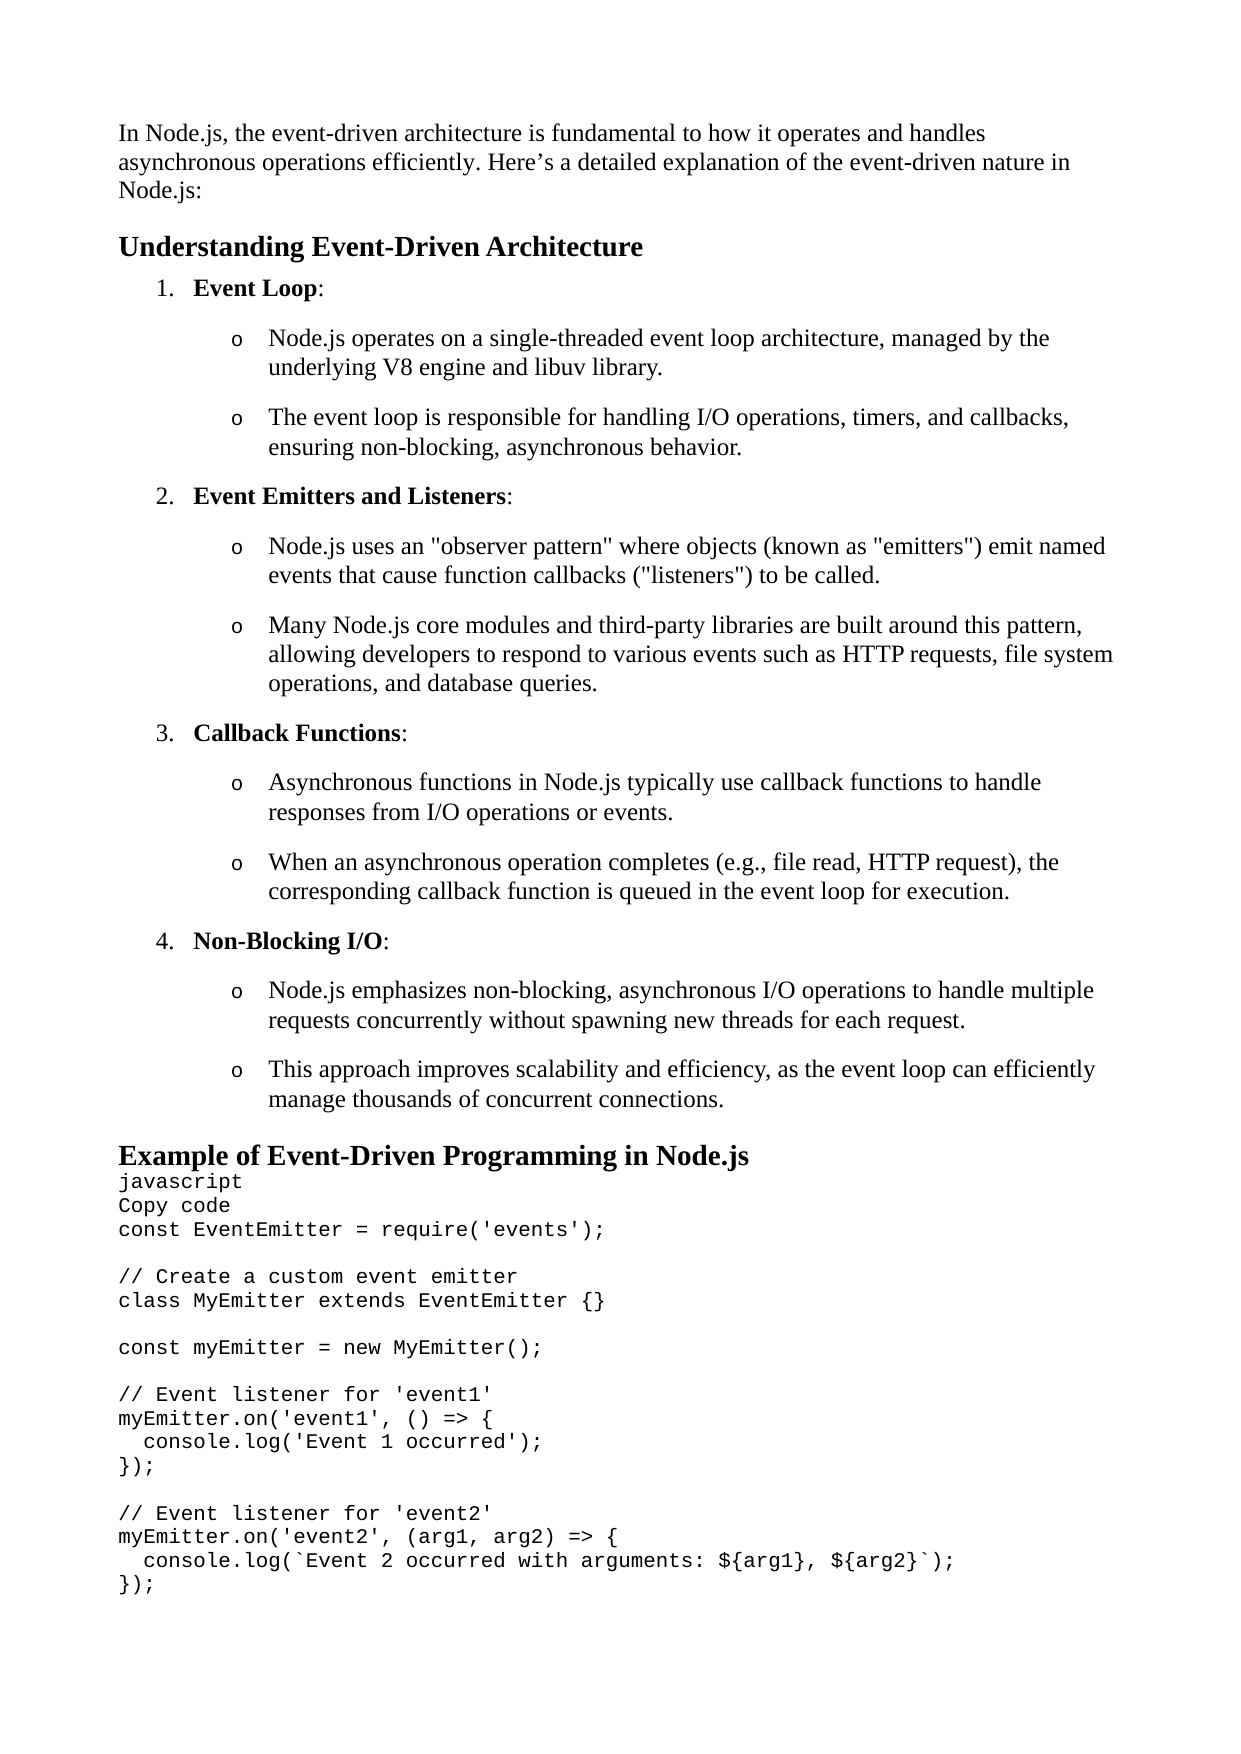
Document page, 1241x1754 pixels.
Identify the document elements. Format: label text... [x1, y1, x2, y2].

list Callback Functions: [156, 718, 1122, 747]
text const EventEmitter = require('events'); [118, 1219, 1122, 1242]
list Event Emitters and Listeners: [156, 481, 1122, 510]
list This approach improves scalability and efficiency, as the event loop can efficiently manage thousands of concurrent connections. [231, 1054, 1122, 1113]
text }); [118, 1455, 1122, 1479]
subtitle Example of Event-Driven Programming in Node.js [118, 1138, 1122, 1171]
text javascript [118, 1171, 1122, 1195]
list Many Node.js core modules and third-party libraries are built around this pattern, allowing developers to respond to various events such as HTTP requests, file system operations, and database queries. [231, 610, 1122, 697]
text console.log('Event 1 occurred'); [118, 1432, 1122, 1455]
subtitle Understanding Event-Driven Architecture [118, 229, 1122, 263]
text }); [118, 1573, 1122, 1597]
text In Node.js, the event-driven architecture is fundamental to how it operates and handles asynchronous operations efficiently. Here’s a detailed explanation of the event-driven nature in Node.js: [118, 118, 1122, 204]
text // Event listener for 'event2' [118, 1502, 1122, 1526]
text const myEmitter = new MyEmitter(); [118, 1337, 1122, 1361]
list The event loop is responsible for handling I/O operations, timers, and callbacks, ensuring non-blocking, asynchronous behavior. [231, 402, 1122, 460]
list Node.js emphasizes non-blocking, asynchronous I/O operations to handle multiple requests concurrently without spawning new threads for each request. [231, 975, 1122, 1034]
text myEmitter.on('event1', () => { [118, 1408, 1122, 1432]
text // Event listener for 'event1' [118, 1384, 1122, 1408]
text Copy code [118, 1195, 1122, 1219]
text console.log(`Event 2 occurred with arguments: ${arg1}, ${arg2}`); [118, 1550, 1122, 1573]
text // Create a custom event emitter [118, 1266, 1122, 1290]
list Event Loop: [156, 273, 1122, 302]
list Non-Blocking I/O: [156, 926, 1122, 954]
list When an asynchronous operation completes (e.g., file read, HTTP request), the corresponding callback function is queued in the event loop for execution. [231, 847, 1122, 905]
text myEmitter.on('event2', (arg1, arg2) => { [118, 1526, 1122, 1550]
list Asynchronous functions in Node.js typically use callback functions to handle responses from I/O operations or events. [231, 767, 1122, 826]
text class MyEmitter extends EventEmitter {} [118, 1290, 1122, 1313]
list Node.js uses an "observer pattern" where objects (known as "emitters") emit named events that cause function callbacks ("listeners") to be called. [231, 531, 1122, 589]
list Node.js operates on a single-threaded event loop architecture, managed by the underlying V8 engine and libuv library. [231, 323, 1122, 381]
